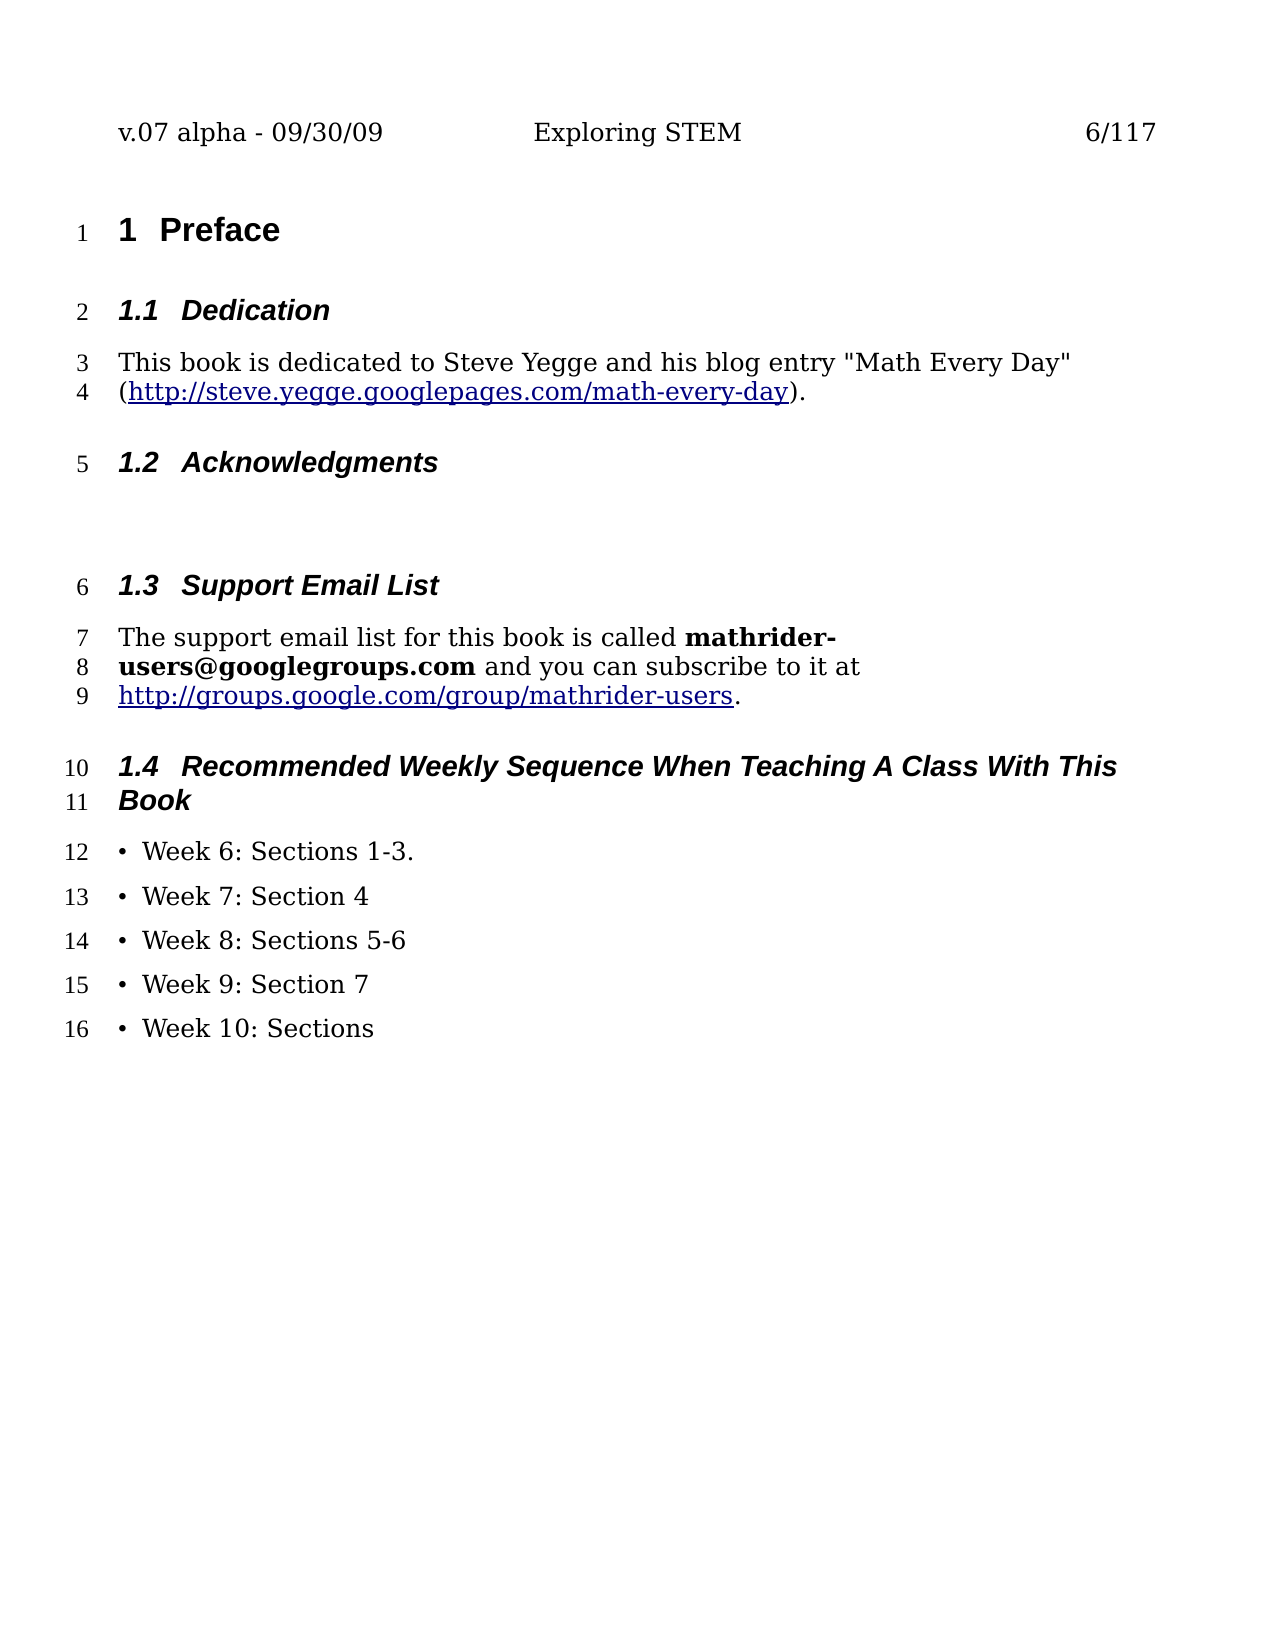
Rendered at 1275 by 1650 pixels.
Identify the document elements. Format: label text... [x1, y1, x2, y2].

list Week 6: Sections 1-3. [118, 837, 1157, 867]
subtitle Dedication [118, 293, 1157, 327]
text The support email list for this book is called mathrider-users@googlegroups.com and you can subscribe to it at http://groups.google.com/group/mathrider-users. [118, 622, 1157, 710]
list Week 9: Section 7 [118, 970, 1157, 999]
text This book is dedicated to Steve Yegge and his blog entry "Math Every Day" (http://steve.yegge.googlepages.com/math-every-day). [118, 348, 1157, 406]
list Week 8: Sections 5-6 [118, 926, 1157, 955]
list Week 10: Sections [118, 1014, 1157, 1043]
subtitle Acknowledgments [118, 445, 1157, 479]
subtitle Recommended Weekly Sequence When Teaching A Class With This Book [118, 749, 1157, 817]
subtitle Preface [118, 210, 1157, 248]
subtitle Support Email List [118, 568, 1157, 602]
list Week 7: Section 4 [118, 882, 1157, 911]
